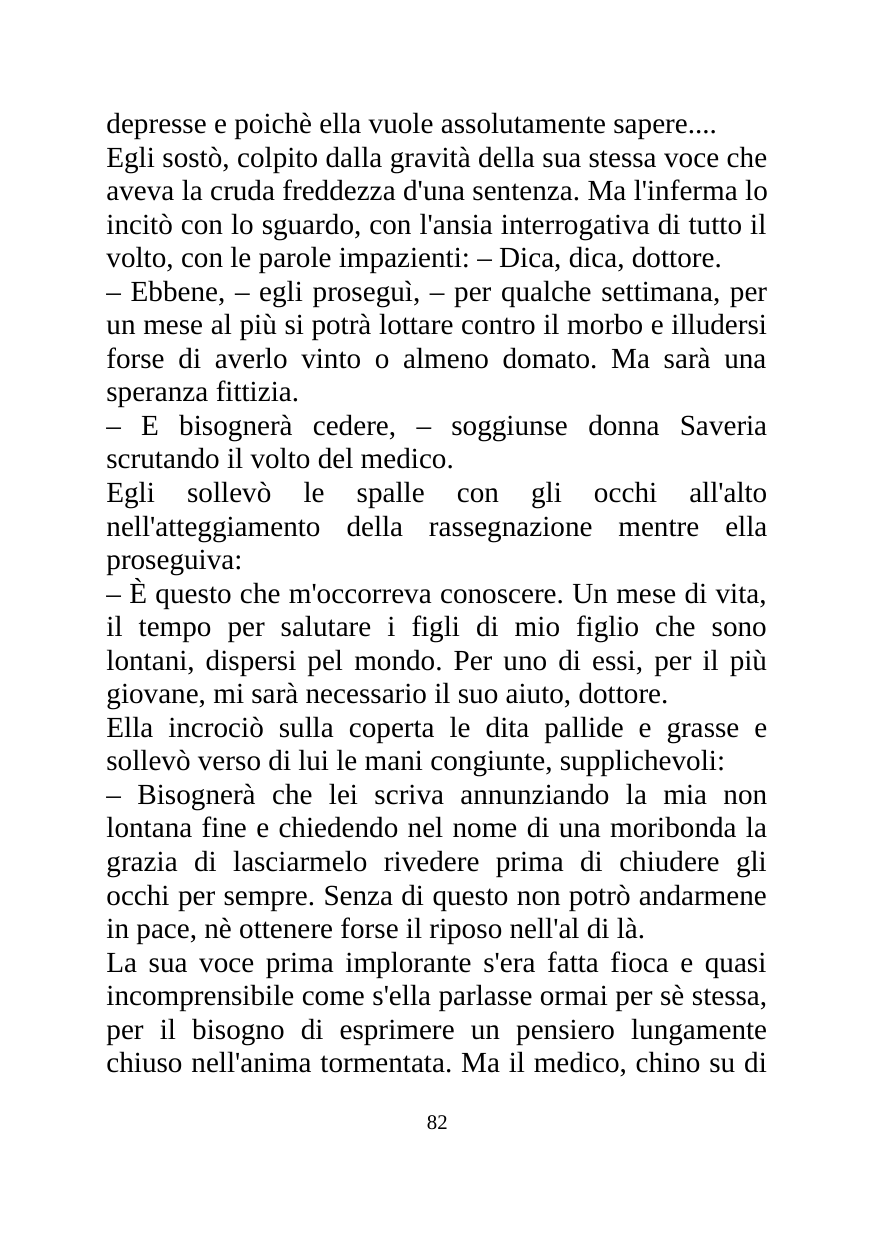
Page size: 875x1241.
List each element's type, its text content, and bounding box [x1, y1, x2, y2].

text – È questo che m'occorreva conoscere. Un mese di vita, il tempo per salutare i figli di mio figlio che sono lontani, dispersi pel mondo. Per uno di essi, per il più giovane, mi sarà necessario il suo aiuto, dottore. [106, 576, 768, 710]
text – Bisognerà che lei scriva annunziando la mia non lontana fine e chiedendo nel nome di una moribonda la grazia di lasciarmelo rivedere prima di chiudere gli occhi per sempre. Senza di questo non potrò andarmene in pace, nè ottenere forse il riposo nell'al di là. [106, 777, 768, 945]
text Egli sostò, colpito dalla gravità della sua stessa voce che aveva la cruda freddezza d'una sentenza. Ma l'inferma lo incitò con lo sguardo, con l'ansia interrogativa di tutto il volto, con le parole impazienti: – Dica, dica, dottore. [106, 140, 768, 274]
text – Ebbene, – egli proseguì, – per qualche settimana, per un mese al più si potrà lottare contro il morbo e illudersi forse di averlo vinto o almeno domato. Ma sarà una speranza fittizia. [106, 274, 768, 408]
text – E bisognerà cedere, – soggiunse donna Saveria scrutando il volto del medico. [106, 408, 768, 475]
text depresse e poichè ella vuole assolutamente sapere.... [106, 106, 768, 140]
text Egli sollevò le spalle con gli occhi all'alto nell'atteggiamento della rassegnazione mentre ella proseguiva: [106, 475, 768, 576]
text La sua voce prima implorante s'era fatta fioca e quasi incomprensibile come s'ella parlasse ormai per sè stessa, per il bisogno di esprimere un pensiero lungamente chiuso nell'anima tormentata. Ma il medico, chino su di [106, 945, 768, 1079]
text Ella incrociò sulla coperta le dita pallide e grasse e sollevò verso di lui le mani congiunte, supplichevoli: [106, 710, 768, 777]
